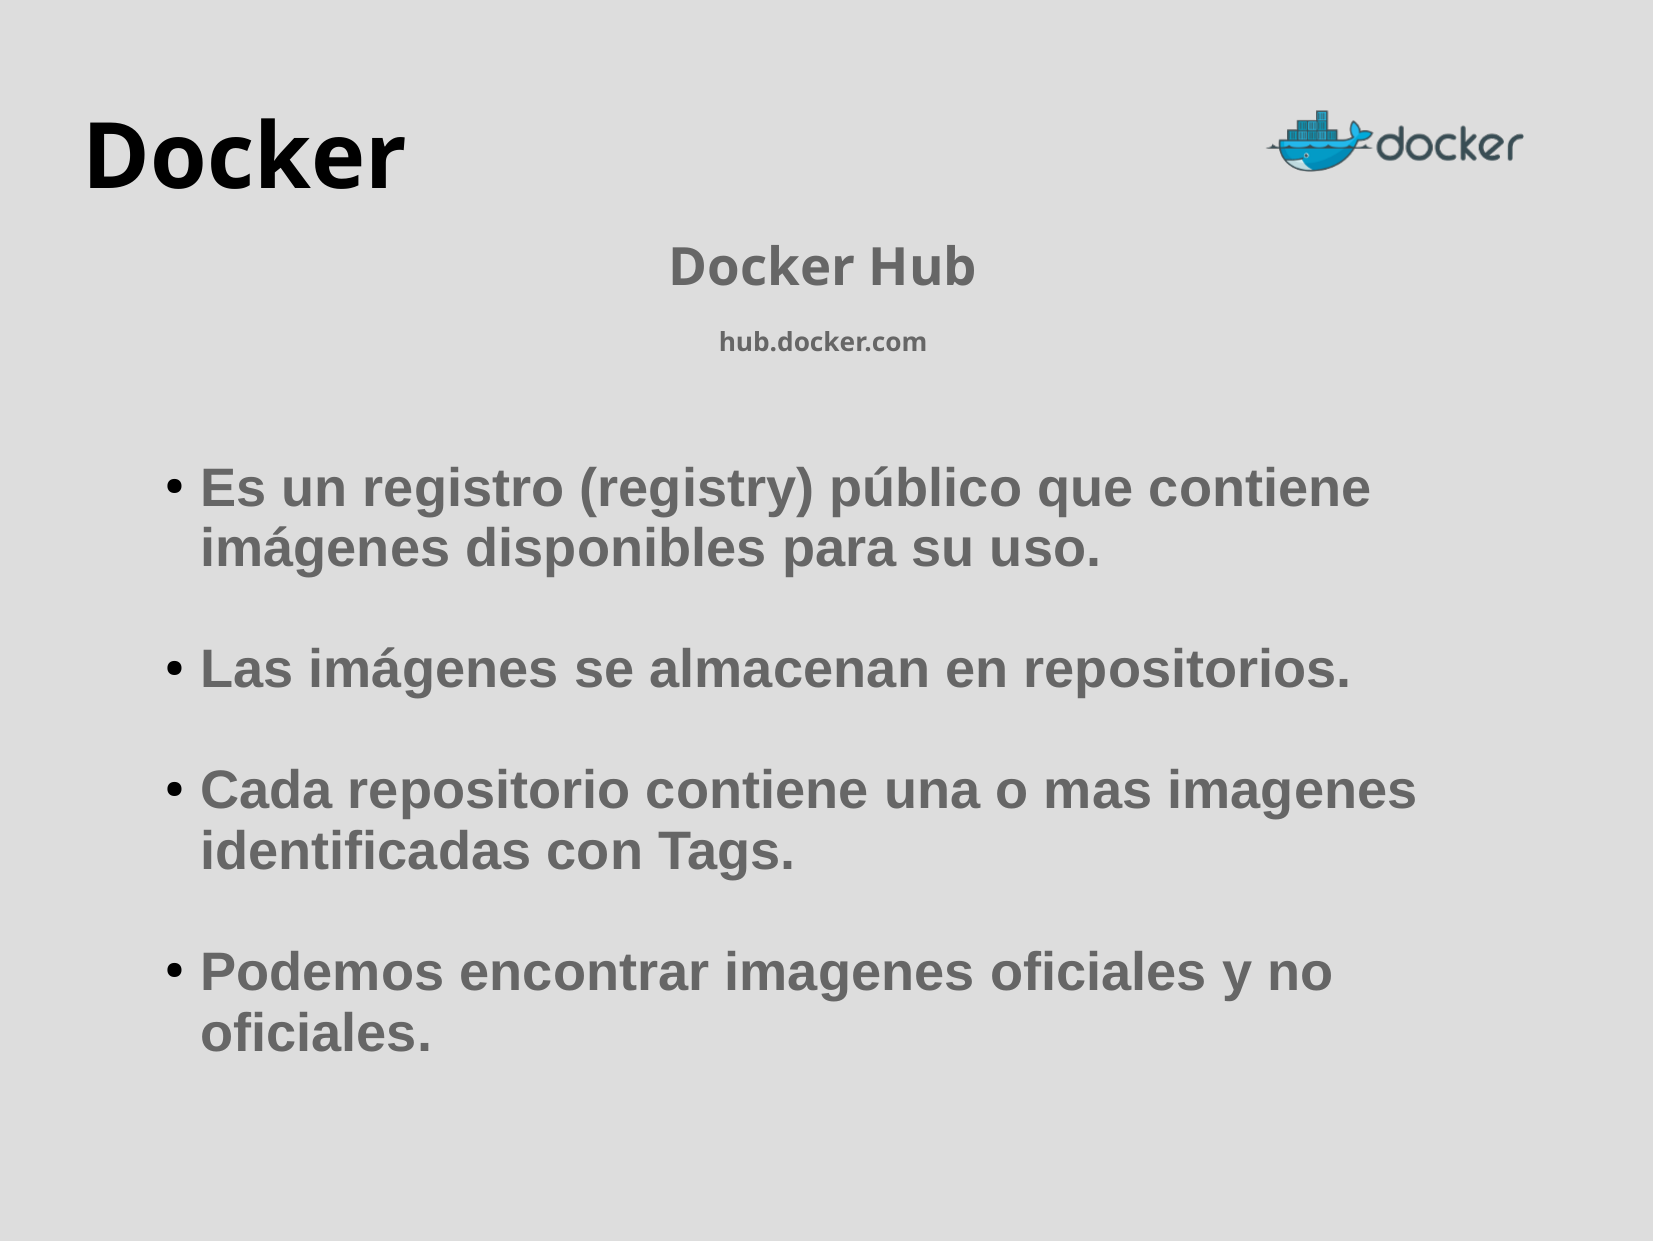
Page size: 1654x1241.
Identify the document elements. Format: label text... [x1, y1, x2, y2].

text_box Es un registro (registry) público que contiene imágenes disponibles para su uso. Las imágenes se almacenan en repositorios. Cada repositorio contiene una o mas imagenes identificadas con Tags. Podemos encontrar imagenes oficiales y no oficiales. [150, 450, 1576, 1073]
text_box Docker Hub hub.docker.com [315, 228, 1332, 361]
title Docker [82, 49, 1571, 257]
picture [1244, 89, 1545, 193]
list [82, 290, 1571, 406]
list [150, 450, 1598, 1141]
